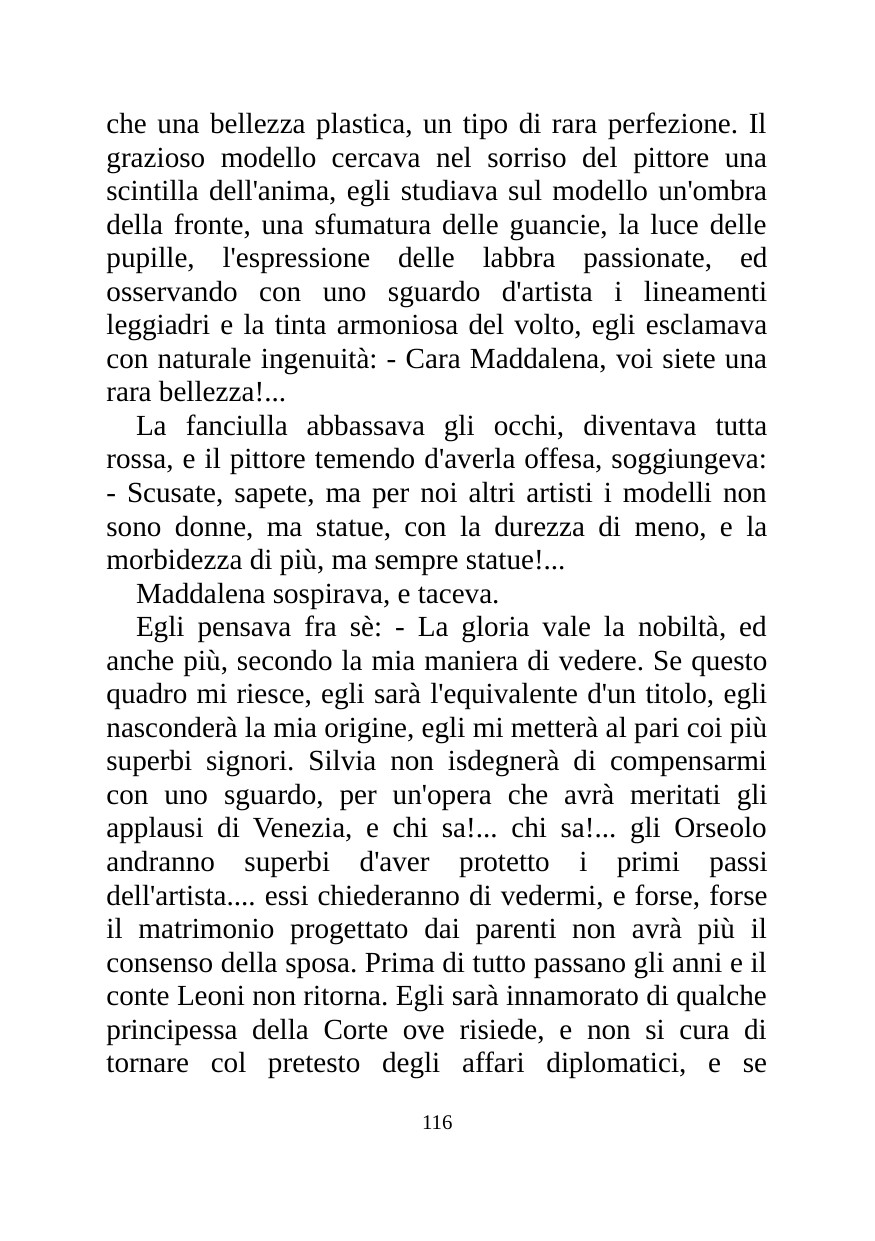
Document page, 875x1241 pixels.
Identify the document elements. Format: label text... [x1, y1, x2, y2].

text Egli pensava fra sè: - La gloria vale la nobiltà, ed anche più, secondo la mia maniera di vedere. Se questo quadro mi riesce, egli sarà l'equivalente d'un titolo, egli nasconderà la mia origine, egli mi metterà al pari coi più superbi signori. Silvia non isdegnerà di compensarmi con uno sguardo, per un'opera che avrà meritati gli applausi di Venezia, e chi sa!... chi sa!... gli Orseolo andranno superbi d'aver protetto i primi passi dell'artista.... essi chiederanno di vedermi, e forse, forse il matrimonio progettato dai parenti non avrà più il consenso della sposa. Prima di tutto passano gli anni e il conte Leoni non ritorna. Egli sarà innamorato di qualche principessa della Corte ove risiede, e non si cura di tornare col pretesto degli affari diplomatici, e se [106, 609, 768, 1079]
text che una bellezza plastica, un tipo di rara perfezione. Il grazioso modello cercava nel sorriso del pittore una scintilla dell'anima, egli studiava sul modello un'ombra della fronte, una sfumatura delle guancie, la luce delle pupille, l'espressione delle labbra passionate, ed osservando con uno sguardo d'artista i lineamenti leggiadri e la tinta armoniosa del volto, egli esclamava con naturale ingenuità: - Cara Maddalena, voi siete una rara bellezza!... [106, 106, 768, 408]
text Maddalena sospirava, e taceva. [106, 576, 768, 609]
text La fanciulla abbassava gli occhi, diventava tutta rossa, e il pittore temendo d'averla offesa, soggiungeva: - Scusate, sapete, ma per noi altri artisti i modelli non sono donne, ma statue, con la durezza di meno, e la morbidezza di più, ma sempre statue!... [106, 408, 768, 576]
